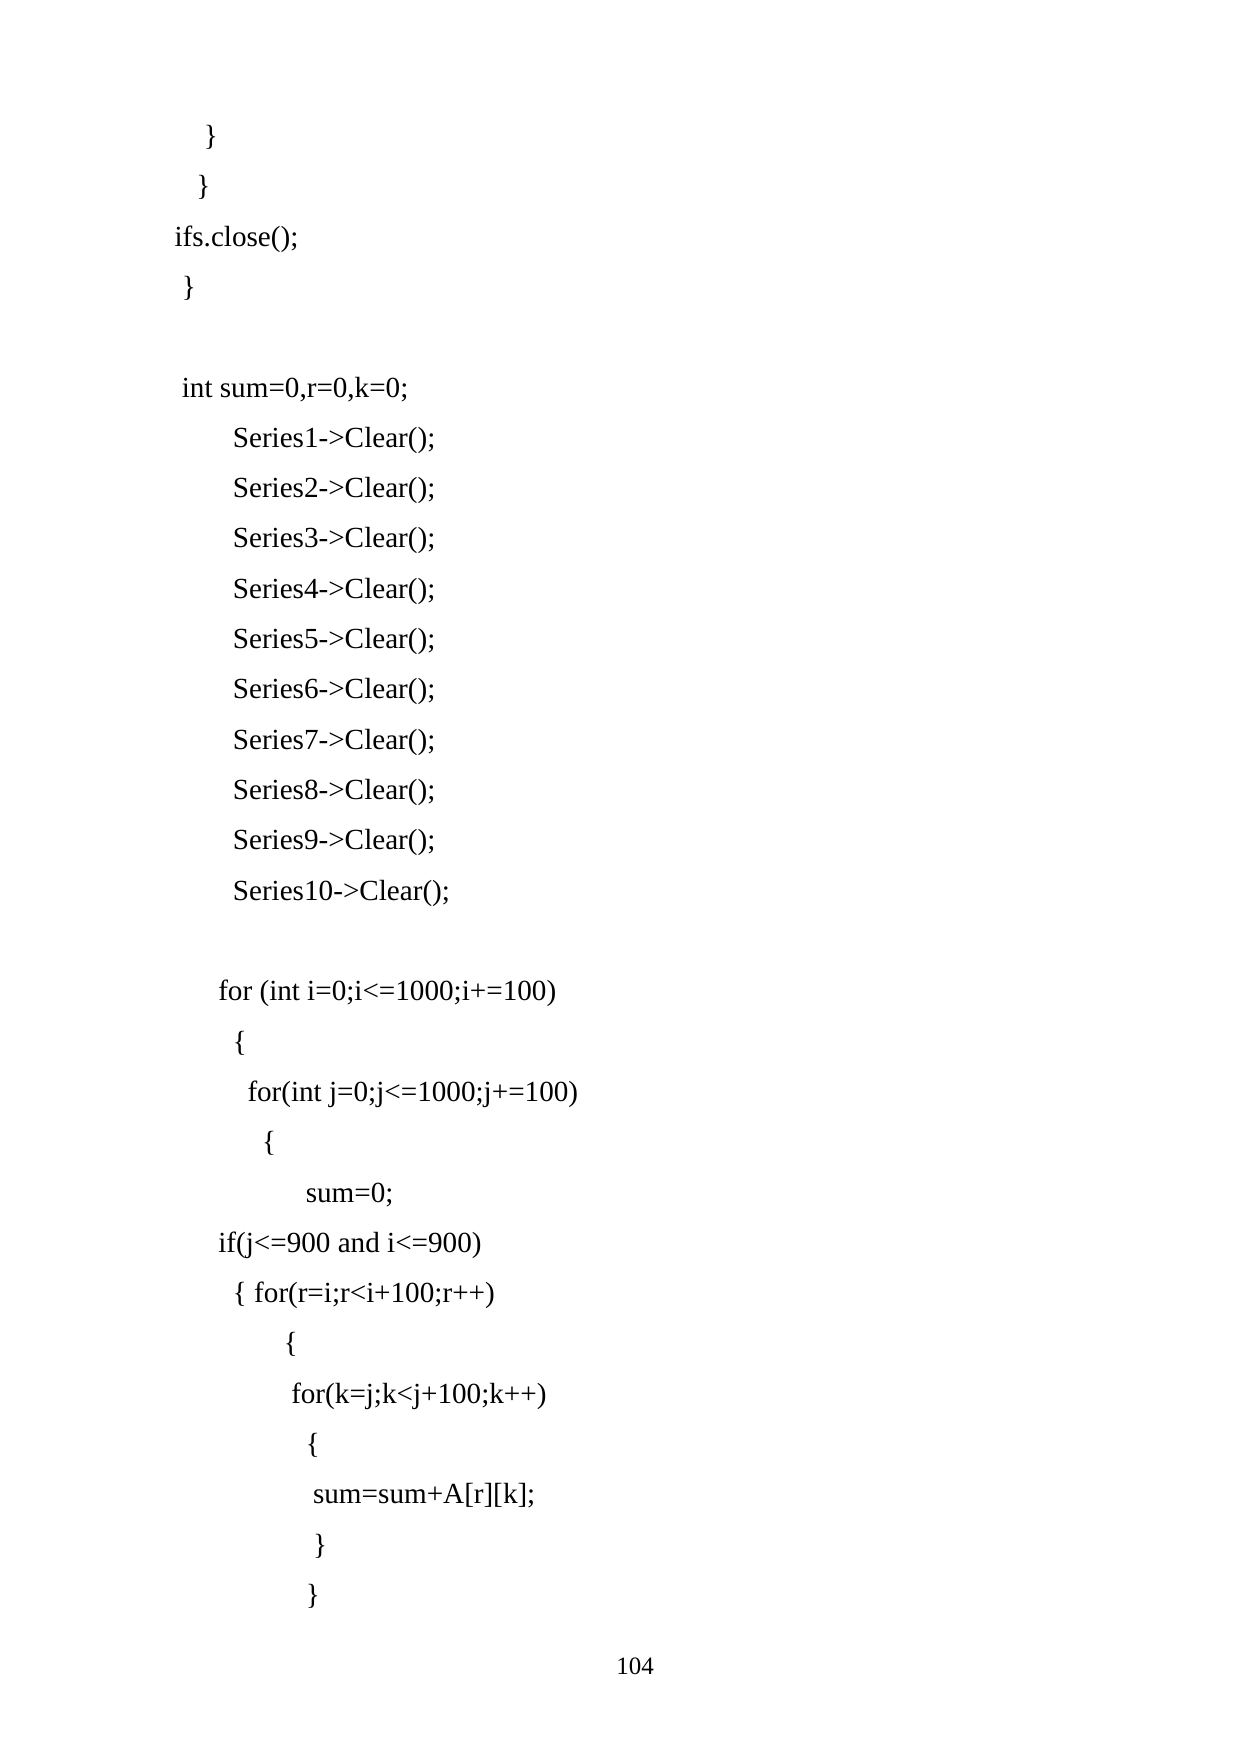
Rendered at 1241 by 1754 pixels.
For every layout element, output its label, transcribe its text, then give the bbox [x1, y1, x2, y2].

subtitle ifs.close(); [118, 219, 1152, 252]
subtitle { [118, 1326, 1152, 1359]
subtitle Series4->Clear(); [118, 571, 1152, 604]
subtitle Series2->Clear(); [118, 470, 1152, 504]
subtitle } [118, 118, 1152, 152]
subtitle } [118, 1577, 1152, 1611]
subtitle Series1->Clear(); [118, 420, 1152, 453]
subtitle { [118, 1426, 1152, 1460]
subtitle Series3->Clear(); [118, 521, 1152, 554]
subtitle Series9->Clear(); [118, 822, 1152, 856]
subtitle Series8->Clear(); [118, 772, 1152, 806]
subtitle for(int j=0;j<=1000;j+=100) [118, 1074, 1152, 1108]
subtitle { [118, 1024, 1152, 1057]
subtitle Series6->Clear(); [118, 672, 1152, 705]
subtitle } [118, 1527, 1152, 1560]
subtitle { for(r=i;r<i+100;r++) [118, 1275, 1152, 1309]
subtitle sum=sum+A[r][k]; [118, 1477, 1152, 1510]
subtitle if(j<=900 and i<=900) [118, 1225, 1152, 1258]
subtitle Series10->Clear(); [118, 873, 1152, 906]
subtitle int sum=0,r=0,k=0; [118, 370, 1152, 403]
subtitle } [118, 269, 1152, 303]
subtitle for (int i=0;i<=1000;i+=100) [118, 973, 1152, 1007]
subtitle for(k=j;k<j+100;k++) [118, 1376, 1152, 1409]
subtitle Series7->Clear(); [118, 722, 1152, 755]
subtitle } [118, 168, 1152, 202]
subtitle Series5->Clear(); [118, 621, 1152, 655]
subtitle { [118, 1124, 1152, 1158]
subtitle sum=0; [118, 1175, 1152, 1208]
